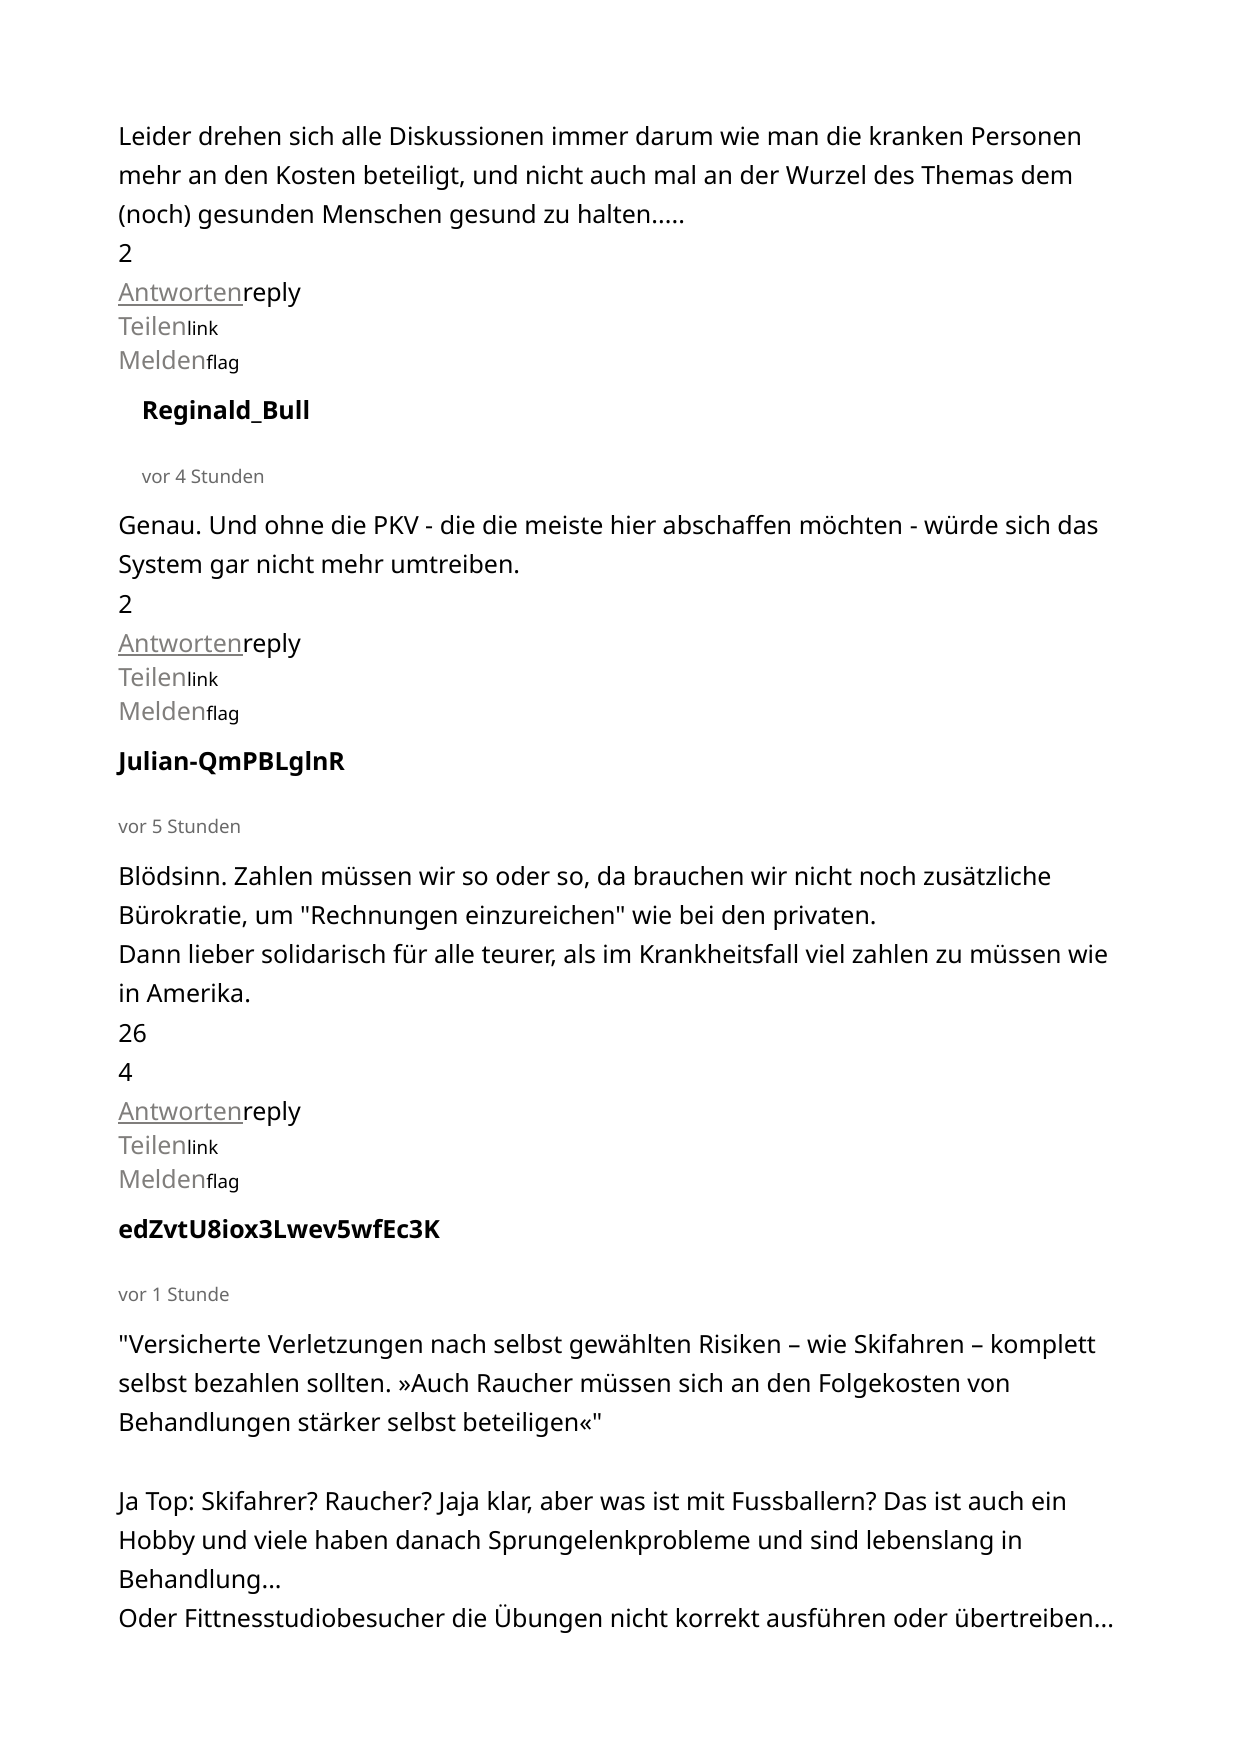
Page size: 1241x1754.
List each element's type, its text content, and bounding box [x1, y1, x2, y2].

text 2 [118, 236, 1122, 270]
text "Versicherte Verletzungen nach selbst gewählten Risiken – wie Skifahren – komplett selbst bezahlen sollten. »Auch Raucher müssen sich an den Folgekosten von Behandlungen stärker selbst beteiligen«" Ja Top: Skifahrer? Raucher? Jaja klar, aber was ist mit Fussballern? Das ist auch ein Hobby und viele haben danach Sprungelenkprobleme und sind lebenslang in Behandlung... Oder Fittnesstudiobesucher die Übungen nicht korrekt ausführen oder übertreiben... [118, 1327, 1122, 1635]
text Reginald_Bull [142, 393, 1114, 427]
text Teilenlink [118, 309, 1122, 343]
text Julian-QmPBLglnR [118, 743, 1114, 777]
text 2 [118, 586, 1122, 620]
text Meldenflag [118, 1162, 1122, 1196]
text Leider drehen sich alle Diskussionen immer darum wie man die kranken Personen mehr an den Kosten beteiligt, und nicht auch mal an der Wurzel des Themas dem (noch) gesunden Menschen gesund zu halten..... [118, 118, 1122, 231]
text Teilenlink [118, 659, 1122, 693]
text 26 [118, 1015, 1122, 1049]
text 4 [118, 1054, 1122, 1088]
text Antwortenreply [118, 275, 1122, 309]
text Meldenflag [118, 343, 1122, 377]
text Genau. Und ohne die PKV - die die meiste hier abschaffen möchten - würde sich das System gar nicht mehr umtreiben. [118, 508, 1122, 581]
text Antwortenreply [118, 1093, 1122, 1128]
text Blödsinn. Zahlen müssen wir so oder so, da brauchen wir nicht noch zusätzliche Bürokratie, um "Rechnungen einzureichen" wie bei den privaten. Dann lieber solidarisch für alle teurer, als im Krankheitsfall viel zahlen zu müssen wie in Amerika. [118, 858, 1122, 1010]
text edZvtU8iox3Lwev5wfEc3K [118, 1211, 1114, 1245]
text Meldenflag [118, 693, 1122, 728]
text Antwortenreply [118, 625, 1122, 659]
text vor 4 Stunden [142, 463, 1117, 488]
text Teilenlink [118, 1128, 1122, 1162]
text vor 1 Stunde [118, 1282, 1117, 1307]
text vor 5 Stunden [118, 814, 1117, 839]
